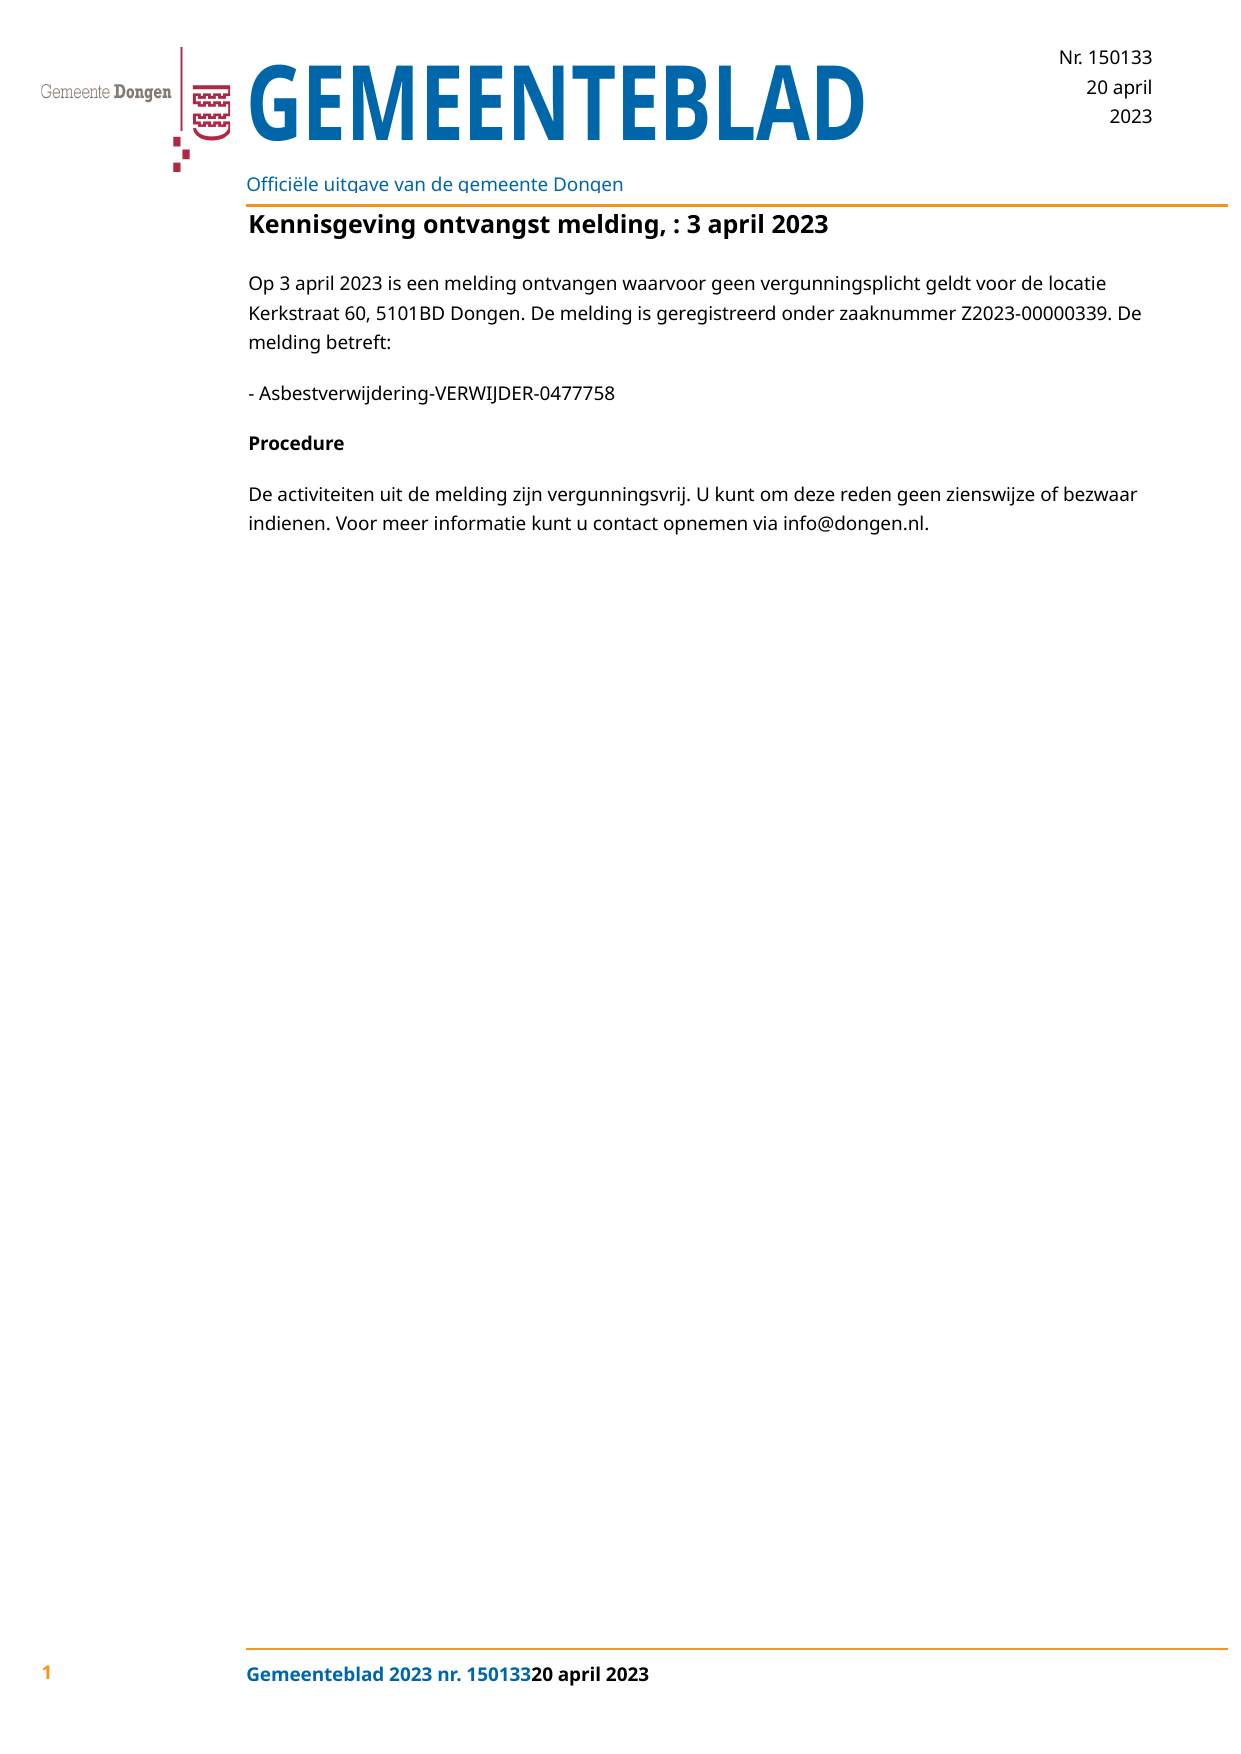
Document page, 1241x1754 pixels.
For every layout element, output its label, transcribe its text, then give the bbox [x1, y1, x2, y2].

text De activiteiten uit de melding zijn vergunningsvrij. U kunt om deze reden geen zienswijze of bezwaar indienen. Voor meer informatie kunt u contact opnemen via info@dongen.nl. [248, 481, 1152, 536]
text Kennisgeving ontvangst melding, : 3 april 2023 [248, 207, 1152, 241]
picture [41, 47, 231, 172]
text Procedure [248, 430, 1152, 456]
text - Asbestverwijdering-VERWIJDER-0477758 [248, 380, 1152, 406]
text Op 3 april 2023 is een melding ontvangen waarvoor geen vergunningsplicht geldt voor de locatie Kerkstraat 60, 5101BD Dongen. De melding is geregistreerd onder zaaknummer Z2023-00000339. De melding betreft: [248, 270, 1152, 355]
